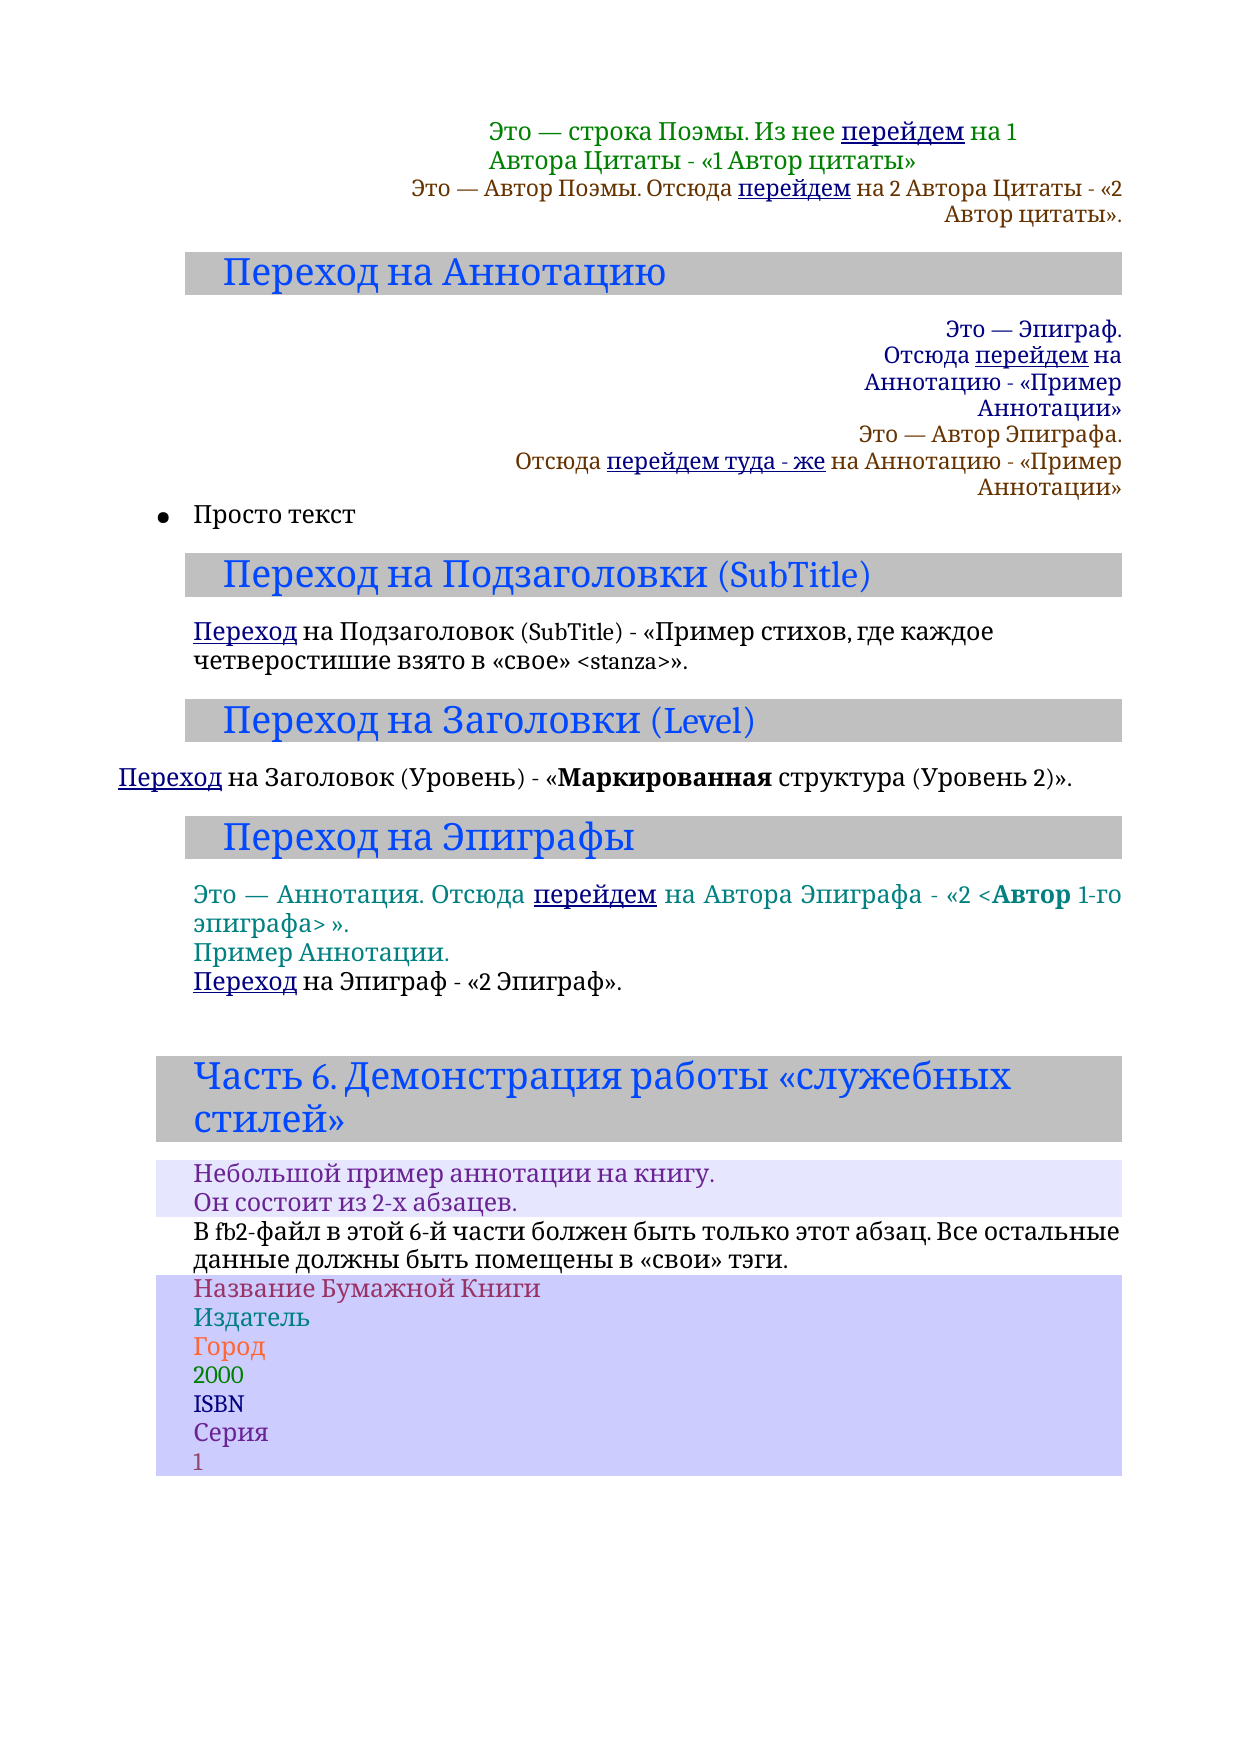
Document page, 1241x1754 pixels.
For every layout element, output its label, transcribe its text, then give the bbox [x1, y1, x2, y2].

list Отсюда перейдем туда - же на Аннотацию - «Пример Аннотации» [362, 448, 1122, 501]
list Просто текст [156, 501, 1122, 530]
list ISBN [156, 1390, 1122, 1419]
list Он состоит из 2-х абзацев. [156, 1189, 1122, 1217]
list Отсюда перейдем на Аннотацию - «Пример Аннотации» [746, 343, 1122, 422]
list Город [156, 1332, 1122, 1361]
list 1 [156, 1447, 1122, 1476]
list Серия [156, 1419, 1122, 1447]
list Пример Аннотации. [156, 939, 1122, 967]
list Переход на Подзаголовки (SubTitle) [185, 553, 1122, 597]
list В fb2-файл в этой 6-й части болжен быть только этот абзац. Все остальные данные должны быть помещены в «свои» тэги. [156, 1217, 1122, 1275]
list Переход на Аннотацию [185, 252, 1122, 295]
list Это — Аннотация. Отсюда перейдем на Автора Эпиграфа - «2 <Автор 1-го эпиграфа> ». [156, 881, 1122, 939]
list Это — Эпиграф. [746, 317, 1122, 343]
list Это — Автор Эпиграфа. [362, 422, 1122, 448]
text Переход на Заголовок (Уровень) - «Маркированная структура (Уровень 2)». [118, 764, 1122, 793]
list Небольшой пример аннотации на книгу. [156, 1160, 1122, 1189]
list Это — строка Поэмы. Из нее перейдем на 1 Автора Цитаты - «1 Автор цитаты» [451, 118, 1063, 176]
list Переход на Эпиграфы [185, 816, 1122, 859]
list Это — Автор Поэмы. Отсюда перейдем на 2 Автора Цитаты - «2 Автор цитаты». [362, 176, 1122, 228]
list Переход на Эпиграф - «2 Эпиграф». [156, 967, 1122, 996]
list Часть 6. Демонстрация работы «служебных стилей» [156, 1056, 1122, 1142]
list Издатель [156, 1304, 1122, 1332]
list 2000 [156, 1361, 1122, 1390]
list Переход на Заголовки (Level) [185, 699, 1122, 742]
list Переход на Подзаголовок (SubTitle) - «Пример стихов, где каждое четверостишие взято в «свое» <stanza>». [156, 618, 1122, 676]
list Название Бумажной Книги [156, 1275, 1122, 1304]
